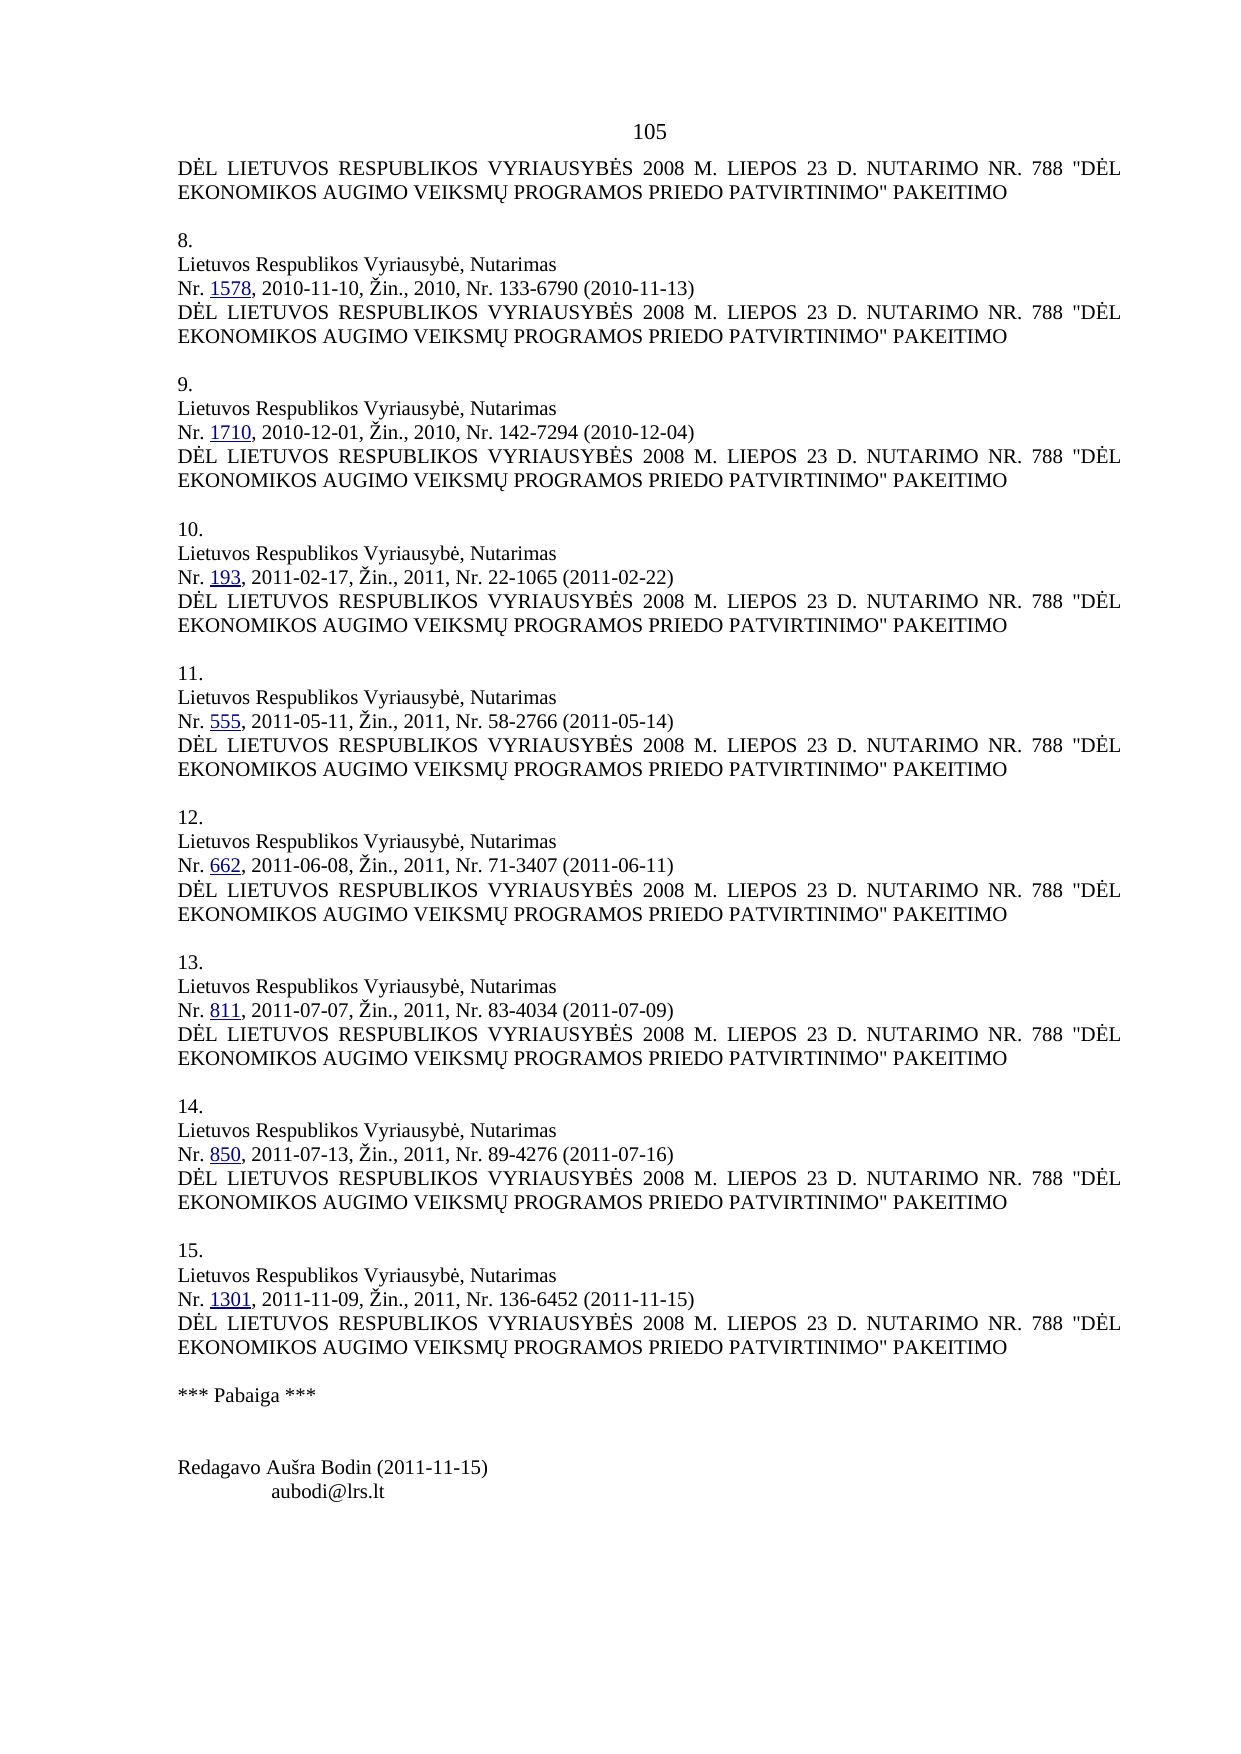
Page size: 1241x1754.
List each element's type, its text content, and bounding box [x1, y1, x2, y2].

text Nr. 1301, 2011-11-09, Žin., 2011, Nr. 136-6452 (2011-11-15) [177, 1287, 1122, 1311]
text Nr. 811, 2011-07-07, Žin., 2011, Nr. 83-4034 (2011-07-09) [177, 998, 1122, 1022]
text Lietuvos Respublikos Vyriausybė, Nutarimas [177, 974, 1122, 998]
text Nr. 662, 2011-06-08, Žin., 2011, Nr. 71-3407 (2011-06-11) [177, 853, 1122, 877]
text 15. [177, 1238, 1122, 1262]
text Redagavo Aušra Bodin (2011-11-15) [177, 1455, 1122, 1479]
text Nr. 1710, 2010-12-01, Žin., 2010, Nr. 142-7294 (2010-12-04) [177, 420, 1122, 444]
text Lietuvos Respublikos Vyriausybė, Nutarimas [177, 1262, 1122, 1287]
text Lietuvos Respublikos Vyriausybė, Nutarimas [177, 829, 1122, 853]
text DĖL LIETUVOS RESPUBLIKOS VYRIAUSYBĖS 2008 M. LIEPOS 23 D. NUTARIMO NR. 788 "DĖL EKONOMIKOS AUGIMO VEIKSMŲ PROGRAMOS PRIEDO PATVIRTINIMO" PAKEITIMO [177, 1166, 1122, 1214]
text Nr. 1578, 2010-11-10, Žin., 2010, Nr. 133-6790 (2010-11-13) [177, 276, 1122, 300]
text *** Pabaiga *** [177, 1383, 1122, 1407]
text Lietuvos Respublikos Vyriausybė, Nutarimas [177, 1118, 1122, 1142]
text 14. [177, 1094, 1122, 1118]
text Lietuvos Respublikos Vyriausybė, Nutarimas [177, 541, 1122, 565]
text Nr. 193, 2011-02-17, Žin., 2011, Nr. 22-1065 (2011-02-22) [177, 565, 1122, 589]
text 9. [177, 372, 1122, 396]
text DĖL LIETUVOS RESPUBLIKOS VYRIAUSYBĖS 2008 M. LIEPOS 23 D. NUTARIMO NR. 788 "DĖL EKONOMIKOS AUGIMO VEIKSMŲ PROGRAMOS PRIEDO PATVIRTINIMO" PAKEITIMO [177, 733, 1122, 781]
text DĖL LIETUVOS RESPUBLIKOS VYRIAUSYBĖS 2008 M. LIEPOS 23 D. NUTARIMO NR. 788 "DĖL EKONOMIKOS AUGIMO VEIKSMŲ PROGRAMOS PRIEDO PATVIRTINIMO" PAKEITIMO [177, 589, 1122, 637]
text 13. [177, 950, 1122, 974]
text 11. [177, 661, 1122, 685]
text Nr. 555, 2011-05-11, Žin., 2011, Nr. 58-2766 (2011-05-14) [177, 709, 1122, 733]
text aubodi@lrs.lt [177, 1479, 1122, 1503]
text 10. [177, 517, 1122, 541]
text Nr. 850, 2011-07-13, Žin., 2011, Nr. 89-4276 (2011-07-16) [177, 1142, 1122, 1166]
text Lietuvos Respublikos Vyriausybė, Nutarimas [177, 685, 1122, 709]
text DĖL LIETUVOS RESPUBLIKOS VYRIAUSYBĖS 2008 M. LIEPOS 23 D. NUTARIMO NR. 788 "DĖL EKONOMIKOS AUGIMO VEIKSMŲ PROGRAMOS PRIEDO PATVIRTINIMO" PAKEITIMO [177, 156, 1122, 204]
text Lietuvos Respublikos Vyriausybė, Nutarimas [177, 396, 1122, 420]
text DĖL LIETUVOS RESPUBLIKOS VYRIAUSYBĖS 2008 M. LIEPOS 23 D. NUTARIMO NR. 788 "DĖL EKONOMIKOS AUGIMO VEIKSMŲ PROGRAMOS PRIEDO PATVIRTINIMO" PAKEITIMO [177, 300, 1122, 348]
text 12. [177, 805, 1122, 829]
text DĖL LIETUVOS RESPUBLIKOS VYRIAUSYBĖS 2008 M. LIEPOS 23 D. NUTARIMO NR. 788 "DĖL EKONOMIKOS AUGIMO VEIKSMŲ PROGRAMOS PRIEDO PATVIRTINIMO" PAKEITIMO [177, 877, 1122, 926]
text DĖL LIETUVOS RESPUBLIKOS VYRIAUSYBĖS 2008 M. LIEPOS 23 D. NUTARIMO NR. 788 "DĖL EKONOMIKOS AUGIMO VEIKSMŲ PROGRAMOS PRIEDO PATVIRTINIMO" PAKEITIMO [177, 1311, 1122, 1359]
text Lietuvos Respublikos Vyriausybė, Nutarimas [177, 252, 1122, 276]
text 8. [177, 228, 1122, 252]
text DĖL LIETUVOS RESPUBLIKOS VYRIAUSYBĖS 2008 M. LIEPOS 23 D. NUTARIMO NR. 788 "DĖL EKONOMIKOS AUGIMO VEIKSMŲ PROGRAMOS PRIEDO PATVIRTINIMO" PAKEITIMO [177, 1022, 1122, 1070]
text DĖL LIETUVOS RESPUBLIKOS VYRIAUSYBĖS 2008 M. LIEPOS 23 D. NUTARIMO NR. 788 "DĖL EKONOMIKOS AUGIMO VEIKSMŲ PROGRAMOS PRIEDO PATVIRTINIMO" PAKEITIMO [177, 444, 1122, 492]
